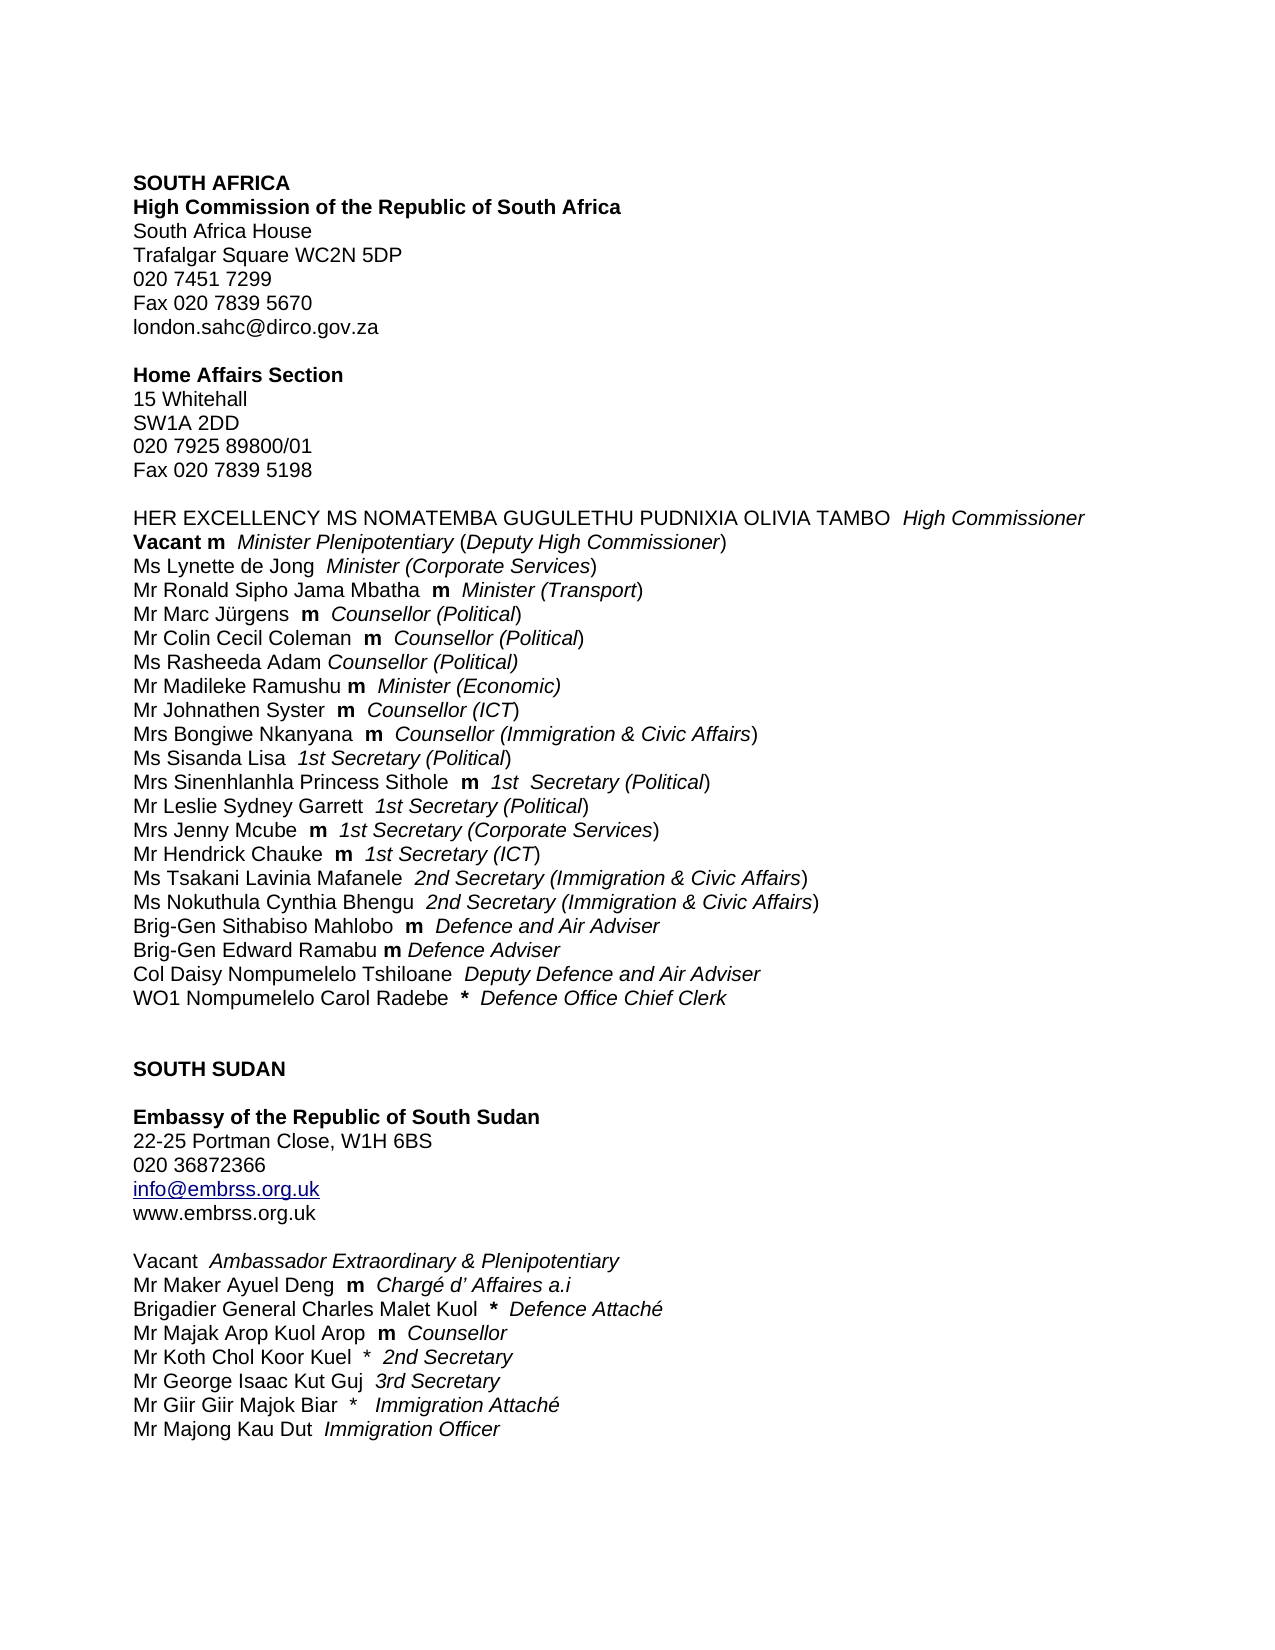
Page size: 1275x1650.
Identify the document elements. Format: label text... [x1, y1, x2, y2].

text Ms Rasheeda Adam Counsellor (Political) [133, 650, 1181, 674]
text Ms Sisanda Lisa 1st Secretary (Political) [133, 746, 1181, 770]
text Home Affairs Section [133, 362, 1181, 386]
text Mr Maker Ayuel Deng m Chargé d’ Affaires a.i [133, 1273, 1181, 1297]
text info@embrss.org.uk [133, 1177, 1181, 1201]
text Trafalgar Square WC2N 5DP [133, 243, 1181, 267]
text Vacant m Minister Plenipotentiary (Deputy High Commissioner) [133, 530, 1181, 554]
text Ms Tsakani Lavinia Mafanele 2nd Secretary (Immigration & Civic Affairs) [133, 866, 1181, 889]
text Mr Marc Jürgens m Counsellor (Political) [133, 602, 1181, 626]
text Embassy of the Republic of South Sudan [133, 1105, 1181, 1129]
text Mr Leslie Sydney Garrett 1st Secretary (Political) [133, 794, 1181, 818]
text Mr Majong Kau Dut Immigration Officer [133, 1417, 1181, 1441]
text london.sahc@dirco.gov.za [133, 314, 1181, 338]
text WO1 Nompumelelo Carol Radebe * Defence Office Chief Clerk [133, 985, 1181, 1009]
text Ms Nokuthula Cynthia Bhengu 2nd Secretary (Immigration & Civic Affairs) [133, 889, 1181, 913]
text 020 7925 89800/01 [133, 434, 1181, 458]
text SOUTH AFRICA [133, 171, 1181, 195]
text SOUTH SUDAN [133, 1057, 1181, 1081]
text Fax 020 7839 5198 [133, 458, 1181, 482]
text Mr Colin Cecil Coleman m Counsellor (Political) [133, 626, 1181, 650]
text Mr Giir Giir Majok Biar * Immigration Attaché [133, 1393, 1181, 1417]
text SW1A 2DD [133, 410, 1181, 434]
text South Africa House [133, 219, 1181, 243]
text 15 Whitehall [133, 386, 1181, 410]
text Mrs Sinenhlanhla Princess Sithole m 1st Secretary (Political) [133, 770, 1181, 794]
text 22-25 Portman Close, W1H 6BS [133, 1129, 1181, 1153]
text Mr Ronald Sipho Jama Mbatha m Minister (Transport) [133, 578, 1181, 602]
text Mr Johnathen Syster m Counsellor (ICT) [133, 698, 1181, 722]
text Brigadier General Charles Malet Kuol * Defence Attaché [133, 1297, 1181, 1321]
text Mrs Jenny Mcube m 1st Secretary (Corporate Services) [133, 818, 1181, 842]
text Brig-Gen Edward Ramabu m Defence Adviser [133, 937, 1181, 961]
text Vacant Ambassador Extraordinary & Plenipotentiary [133, 1249, 1181, 1273]
text Col Daisy Nompumelelo Tshiloane Deputy Defence and Air Adviser [133, 961, 1181, 985]
text HER EXCELLENCY MS NOMATEMBA GUGULETHU PUDNIXIA OLIVIA TAMBO High Commissioner [133, 506, 1181, 530]
text Ms Lynette de Jong Minister (Corporate Services) [133, 554, 1181, 578]
text Mr George Isaac Kut Guj 3rd Secretary [133, 1369, 1181, 1393]
text 020 36872366 [133, 1153, 1181, 1177]
text High Commission of the Republic of South Africa [133, 195, 1181, 219]
text Mr Hendrick Chauke m 1st Secretary (ICT) [133, 842, 1181, 866]
text 020 7451 7299 [133, 267, 1181, 291]
text Mr Madileke Ramushu m Minister (Economic) [133, 674, 1181, 698]
text Brig-Gen Sithabiso Mahlobo m Defence and Air Adviser [133, 913, 1181, 937]
text Mr Majak Arop Kuol Arop m Counsellor [133, 1321, 1181, 1345]
text Mrs Bongiwe Nkanyana m Counsellor (Immigration & Civic Affairs) [133, 722, 1181, 746]
text Fax 020 7839 5670 [133, 291, 1181, 314]
text www.embrss.org.uk [133, 1201, 1181, 1225]
text Mr Koth Chol Koor Kuel * 2nd Secretary [133, 1345, 1181, 1369]
